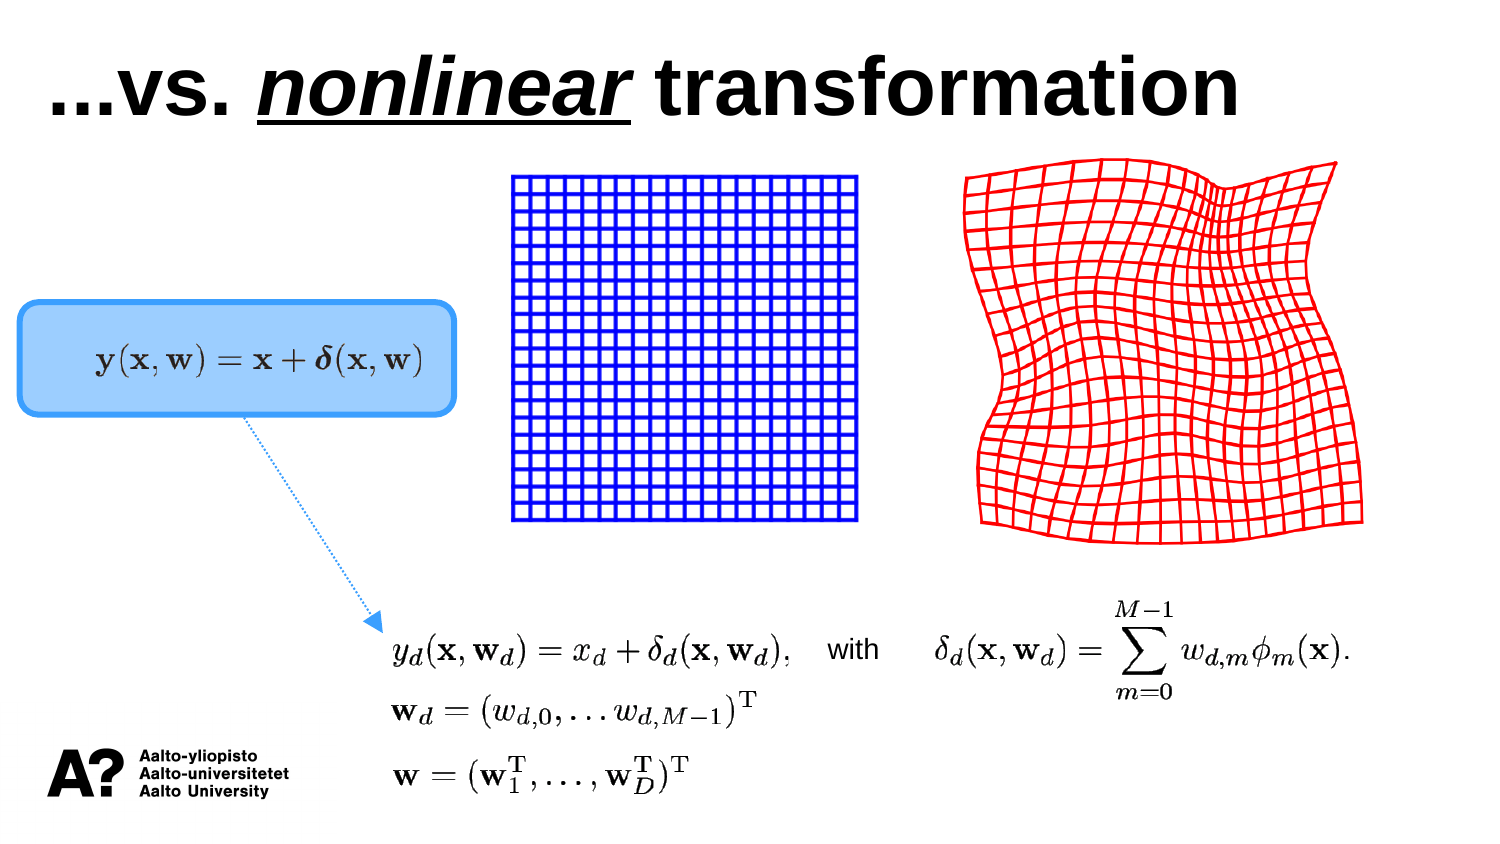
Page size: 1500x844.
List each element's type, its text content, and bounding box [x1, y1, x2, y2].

picture [384, 621, 789, 825]
picture [0, 702, 337, 844]
picture [95, 318, 421, 386]
list ...vs. nonlinear transformation [47, 32, 1442, 197]
list with [827, 630, 889, 667]
text_box [19, 302, 455, 415]
picture [895, 585, 1349, 733]
picture [943, 126, 1417, 577]
picture [442, 197, 882, 560]
